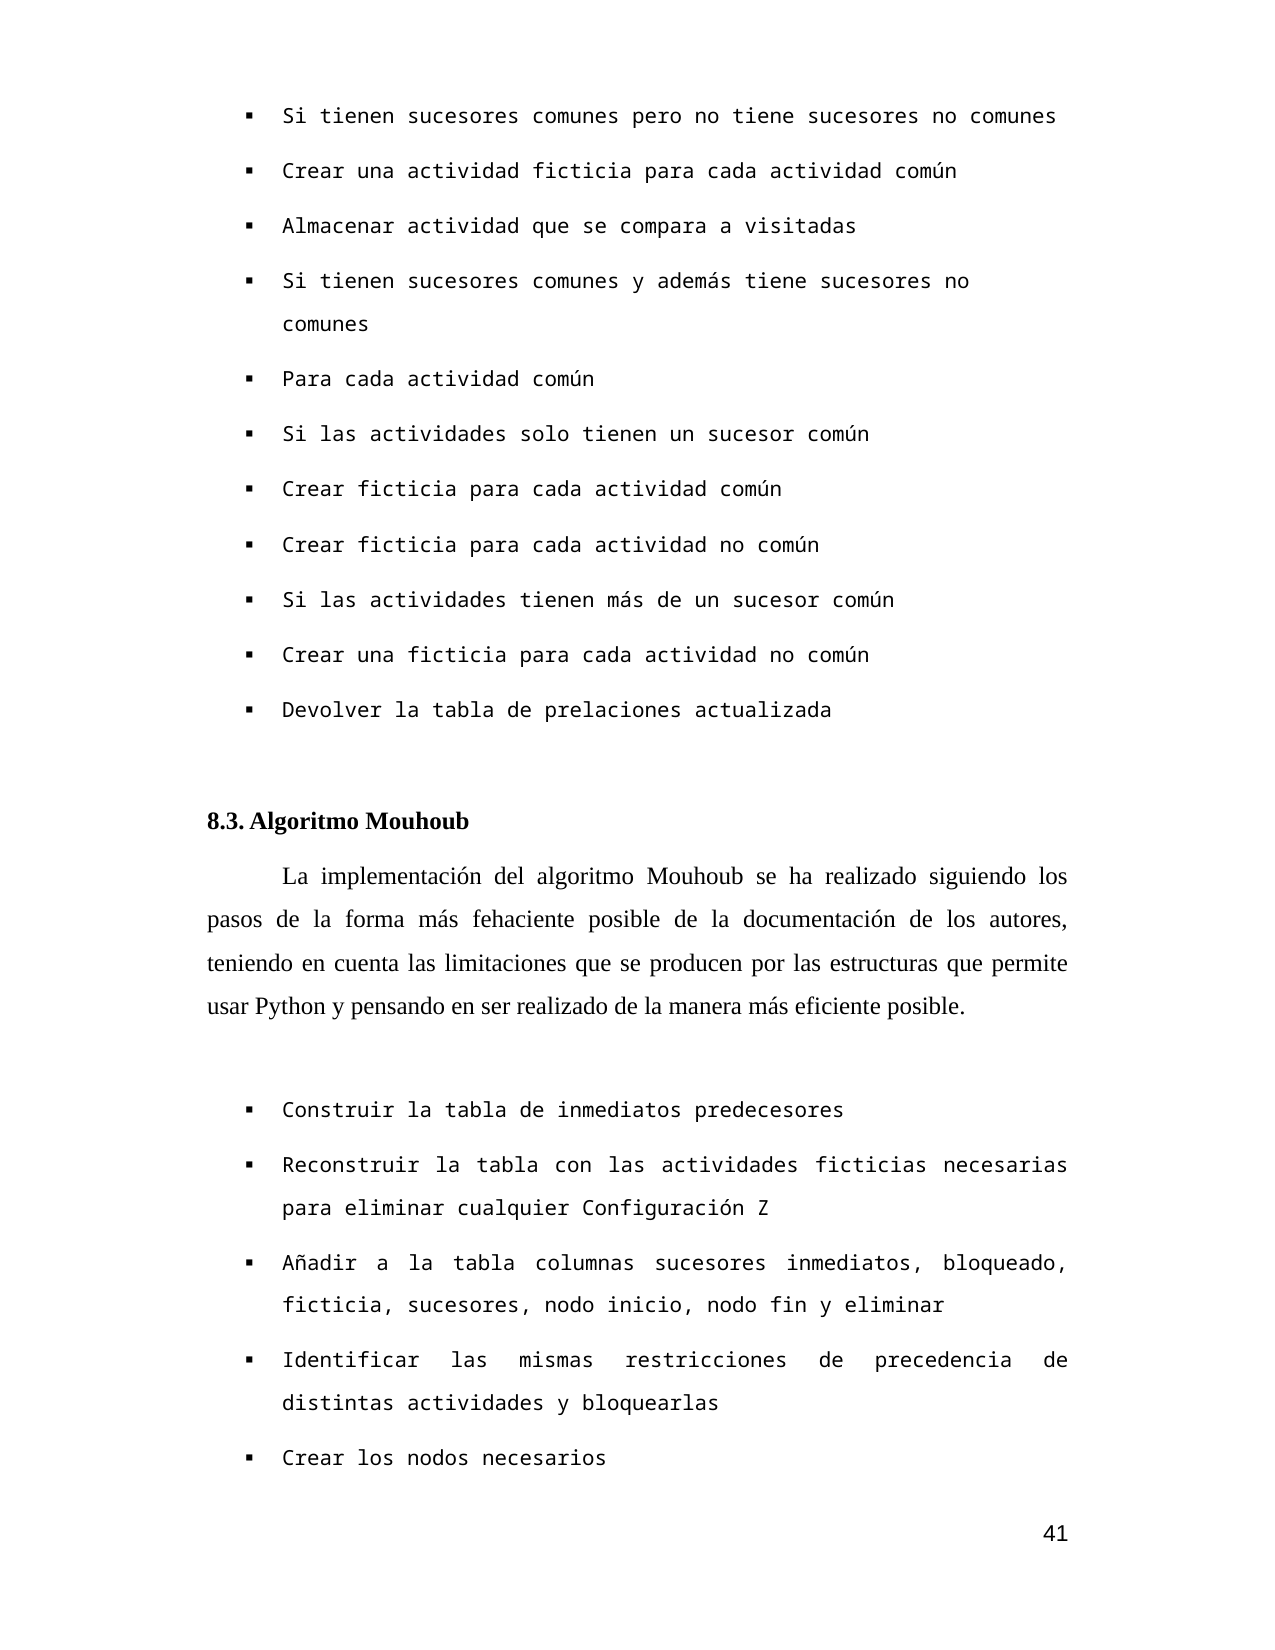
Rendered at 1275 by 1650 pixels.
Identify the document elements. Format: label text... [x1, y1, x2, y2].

list Crear una ficticia para cada actividad no común [244, 640, 1068, 668]
list Crear una actividad ficticia para cada actividad común [244, 156, 1068, 185]
list Identificar las mismas restricciones de precedencia de distintas actividades y bloquearlas [244, 1345, 1068, 1416]
text La implementación del algoritmo Mouhoub se ha realizado siguiendo los pasos de la forma más fehaciente posible de la documentación de los autores, teniendo en cuenta las limitaciones que se producen por las estructuras que permite usar Python y pensando en ser realizado de la manera más eficiente posible. [207, 861, 1068, 1019]
list Para cada actividad común [244, 364, 1068, 393]
list Si las actividades solo tienen un sucesor común [244, 419, 1068, 448]
list Construir la tabla de inmediatos predecesores [244, 1095, 1068, 1123]
list Almacenar actividad que se compara a visitadas [244, 212, 1068, 240]
list Si tienen sucesores comunes y además tiene sucesores no comunes [244, 267, 1068, 338]
list Si las actividades tienen más de un sucesor común [244, 585, 1068, 613]
list Si tienen sucesores comunes pero no tiene sucesores no comunes [244, 101, 1068, 130]
list Reconstruir la tabla con las actividades ficticias necesarias para eliminar cualquier Configuración Z [244, 1150, 1068, 1221]
list Crear los nodos necesarios [244, 1443, 1068, 1472]
list Crear ficticia para cada actividad no común [244, 530, 1068, 558]
list Añadir a la tabla columnas sucesores inmediatos, bloqueado, ficticia, sucesores, nodo inicio, nodo fin y eliminar [244, 1248, 1068, 1319]
text 8.3. Algoritmo Mouhoub [207, 806, 1068, 834]
list Crear ficticia para cada actividad común [244, 474, 1068, 503]
list Devolver la tabla de prelaciones actualizada [244, 695, 1068, 723]
